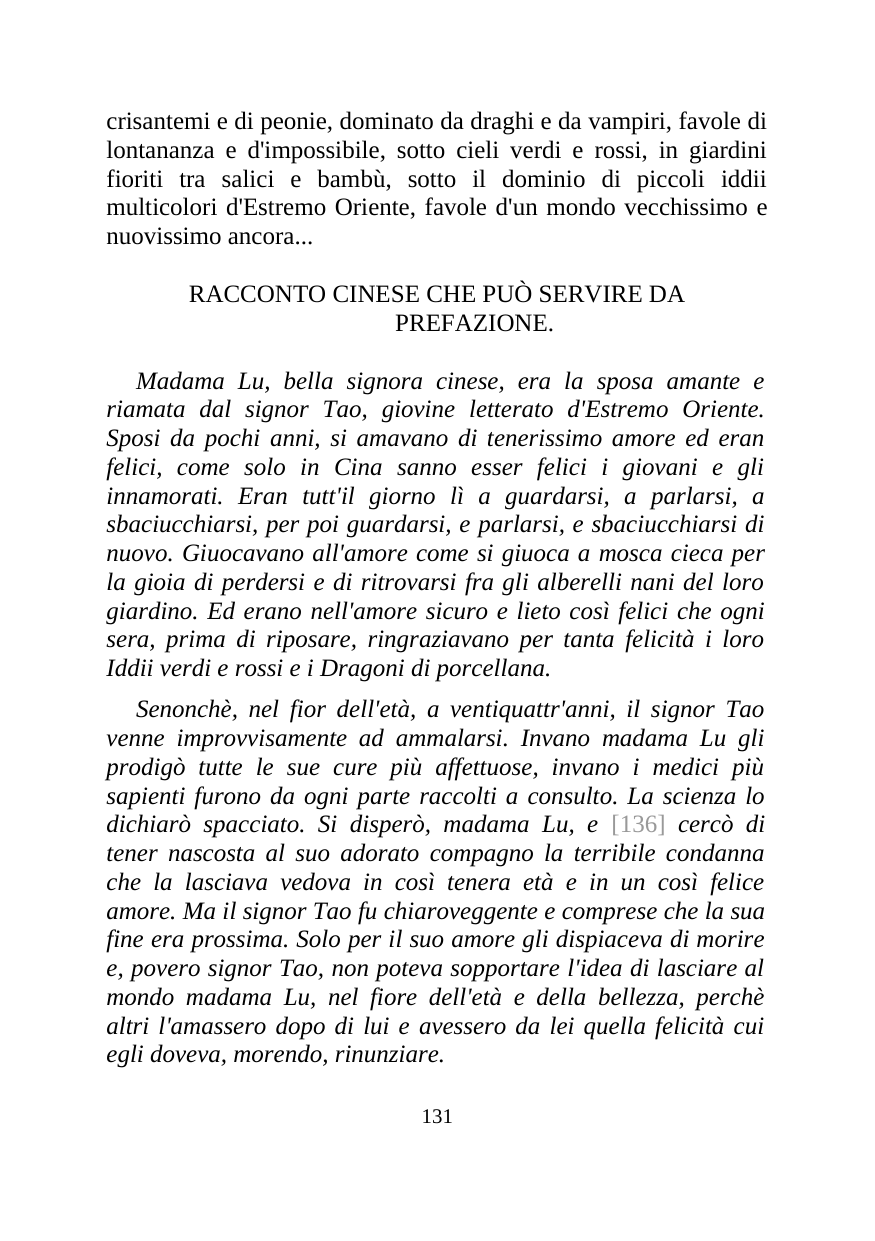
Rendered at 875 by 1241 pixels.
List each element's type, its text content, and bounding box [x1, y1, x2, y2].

subtitle RACCONTO CINESE CHE PUÒ SERVIRE DA PREFAZIONE. [106, 279, 768, 337]
text Senonchè, nel fior dell'età, a ventiquattr'anni, il signor Tao venne improvvisamente ad ammalarsi. Invano madama Lu gli prodigò tutte le sue cure più affettuose, invano i medici più sapienti furono da ogni parte raccolti a consulto. La scienza lo dichiarò spacciato. Si disperò, madama Lu, e [136] cercò di tener nascosta al suo adorato compagno la terribile condanna che la lasciava vedova in così tenera età e in un così felice amore. Ma il signor Tao fu chiaroveggente e comprese che la sua fine era prossima. Solo per il suo amore gli dispiaceva di morire e, povero signor Tao, non poteva sopportare l'idea di lasciare al mondo madama Lu, nel fiore dell'età e della bellezza, perchè altri l'amassero dopo di lui e avessero da lei quella felicità cui egli doveva, morendo, rinunziare. [106, 694, 768, 1068]
text crisantemi e di peonie, dominato da draghi e da vampiri, favole di lontananza e d'impossibile, sotto cieli verdi e rossi, in giardini fioriti tra salici e bambù, sotto il dominio di piccoli iddii multicolori d'Estremo Oriente, favole d'un mondo vecchissimo e nuovissimo ancora... [106, 106, 768, 250]
text Madama Lu, bella signora cinese, era la sposa amante e riamata dal signor Tao, giovine letterato d'Estremo Oriente. Sposi da pochi anni, si amavano di tenerissimo amore ed eran felici, come solo in Cina sanno esser felici i giovani e gli innamorati. Eran tutt'il giorno lì a guardarsi, a parlarsi, a sbaciucchiarsi, per poi guardarsi, e parlarsi, e sbaciucchiarsi di nuovo. Giuocavano all'amore come si giuoca a mosca cieca per la gioia di perdersi e di ritrovarsi fra gli alberelli nani del loro giardino. Ed erano nell'amore sicuro e lieto così felici che ogni sera, prima di riposare, ringraziavano per tanta felicità i loro Iddii verdi e rossi e i Dragoni di porcellana. [106, 366, 768, 682]
